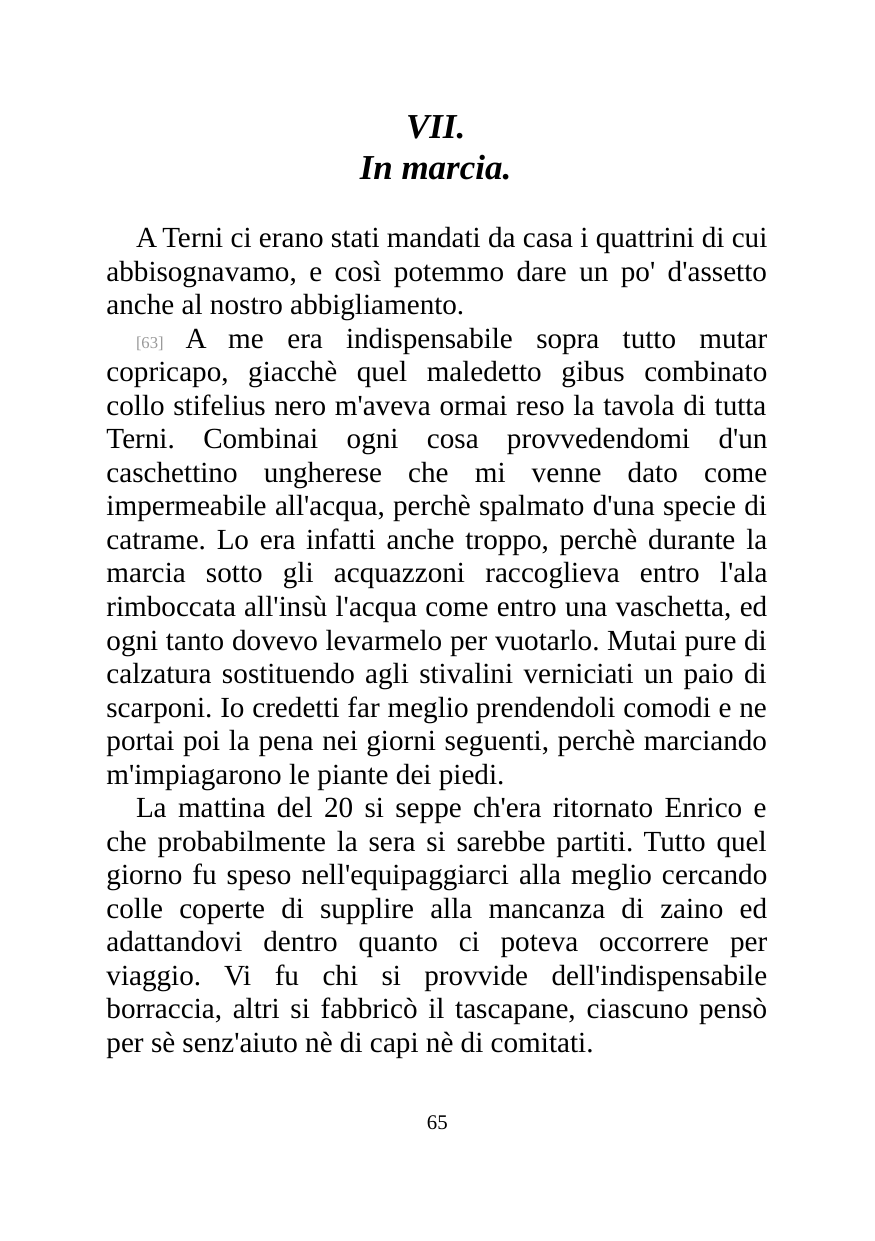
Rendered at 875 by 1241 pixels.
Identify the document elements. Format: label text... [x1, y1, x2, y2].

text [63] A me era indispensabile sopra tutto mutar copricapo, giacchè quel maledetto gibus combinato collo stifelius nero m'aveva ormai reso la tavola di tutta Terni. Combinai ogni cosa provvedendomi d'un caschettino ungherese che mi venne dato come impermeabile all'acqua, perchè spalmato d'una specie di catrame. Lo era infatti anche troppo, perchè durante la marcia sotto gli acquazzoni raccoglieva entro l'ala rimboccata all'insù l'acqua come entro una vaschetta, ed ogni tanto dovevo levarmelo per vuotarlo. Mutai pure di calzatura sostituendo agli stivalini verniciati un paio di scarponi. Io credetti far meglio prendendoli comodi e ne portai poi la pena nei giorni seguenti, perchè marciando m'impiagarono le piante dei piedi. [106, 321, 768, 790]
text A Terni ci erano stati mandati da casa i quattrini di cui abbisognavamo, e così potemmo dare un po' d'assetto anche al nostro abbigliamento. [106, 220, 768, 321]
subtitle VII. In marcia. [106, 106, 768, 187]
text La mattina del 20 si seppe ch'era ritornato Enrico e che probabilmente la sera si sarebbe partiti. Tutto quel giorno fu speso nell'equipaggiarci alla meglio cercando colle coperte di supplire alla mancanza di zaino ed adattandovi dentro quanto ci poteva occorrere per viaggio. Vi fu chi si provvide dell'indispensabile borraccia, altri si fabbricò il tascapane, ciascuno pensò per sè senz'aiuto nè di capi nè di comitati. [106, 790, 768, 1059]
